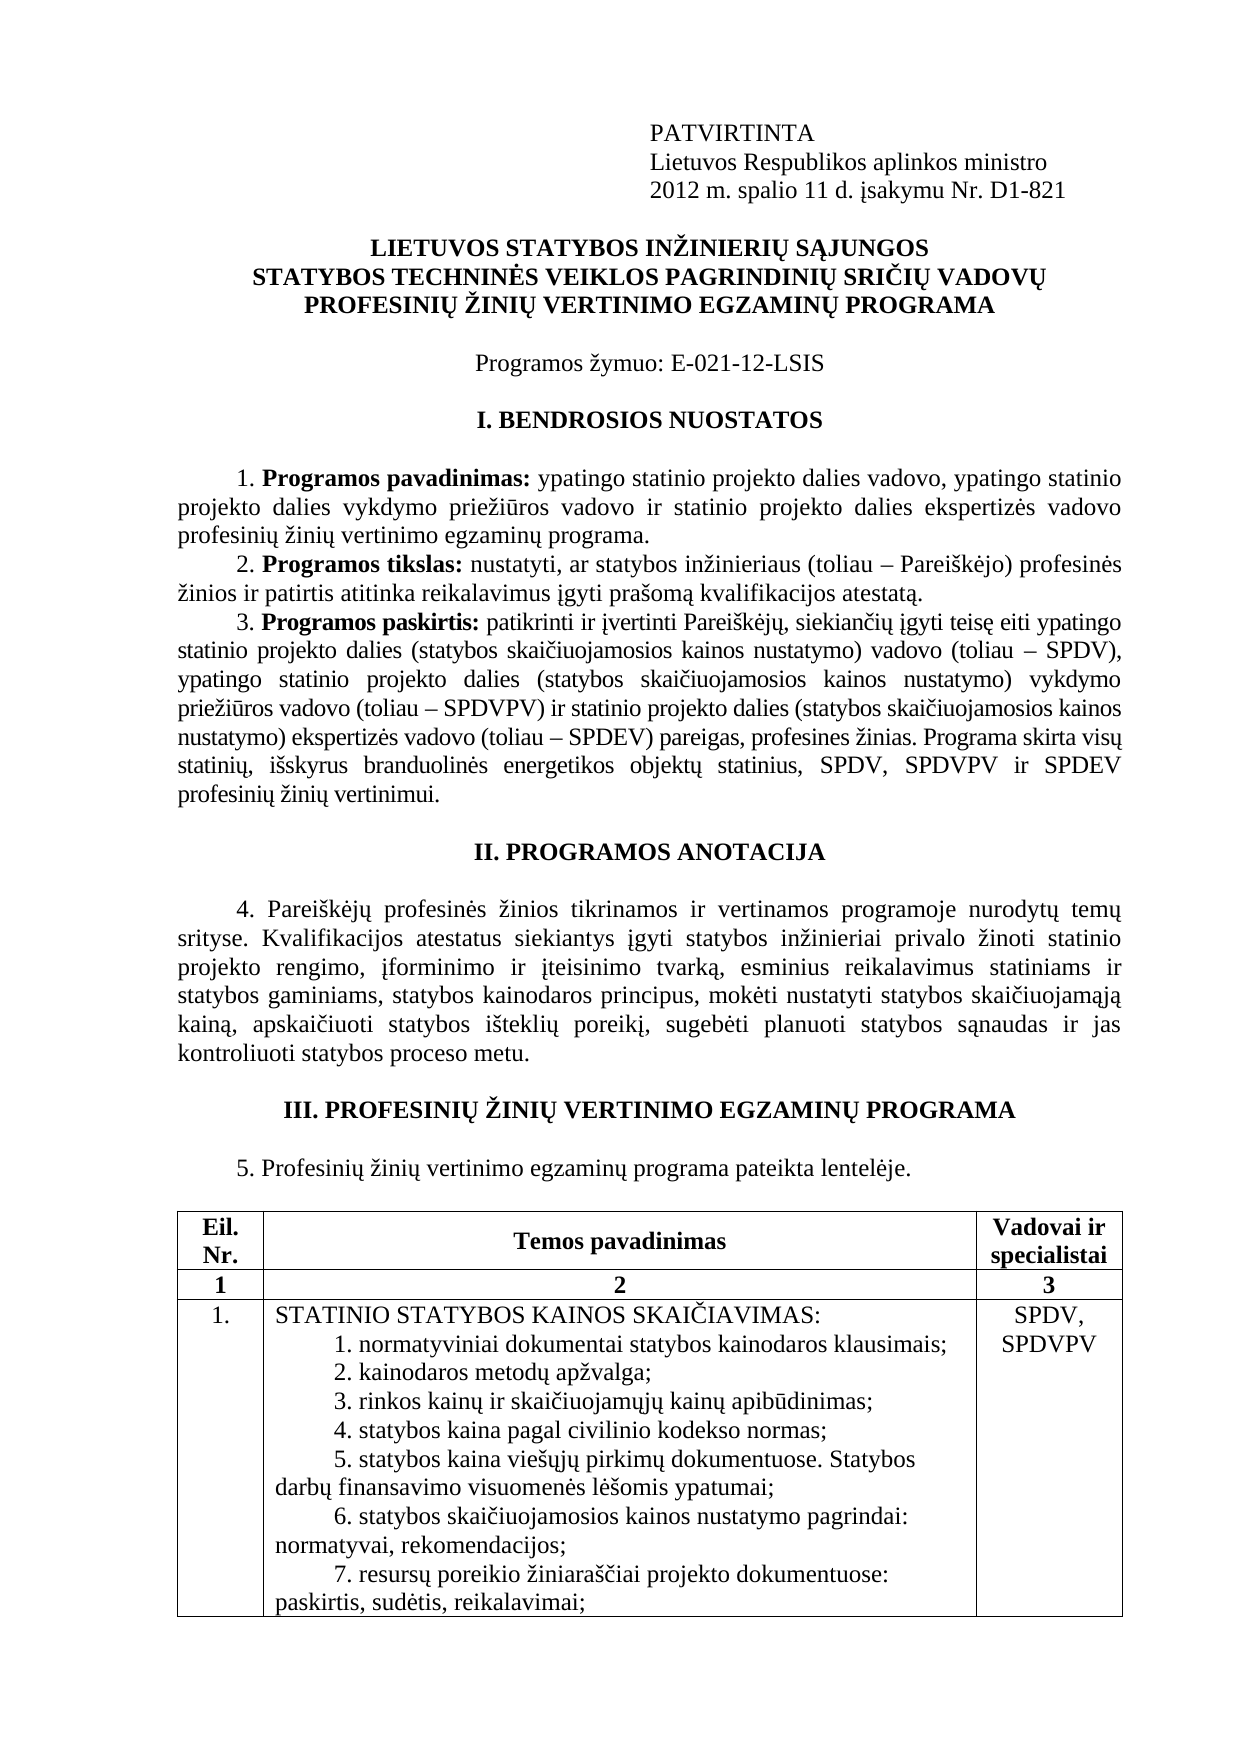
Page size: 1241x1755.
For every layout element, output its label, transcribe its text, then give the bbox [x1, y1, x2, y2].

text I. BENDROSIOS NUOSTATOS [177, 406, 1122, 434]
text Lietuvos Respublikos aplinkos ministro [649, 147, 1122, 176]
table_cell 1. [178, 1300, 263, 1616]
table_header Vadovai ir specialistai [977, 1212, 1122, 1269]
text 5. Profesinių žinių vertinimo egzaminų programa pateikta lentelėje. [177, 1153, 1122, 1182]
text STATYBOS TECHNINĖS VEIKLOS PAGRINDINIŲ SRIČIŲ VADOVŲ [177, 262, 1122, 291]
text LIETUVOS STATYBOS INŽINIERIŲ SĄJUNGOS [177, 233, 1122, 262]
table_header Temos pavadinimas [264, 1212, 976, 1269]
text 3. Programos paskirtis: patikrinti ir įvertinti Pareiškėjų, siekiančių įgyti teisę eiti ypatingo statinio projekto dalies (statybos skaičiuojamosios kainos nustatymo) vadovo (toliau – SPDV), ypatingo statinio projekto dalies (statybos skaičiuojamosios kainos nustatymo) vykdymo priežiūros vadovo (toliau – SPDVPV) ir statinio projekto dalies (statybos skaičiuojamosios kainos nustatymo) ekspertizės vadovo (toliau – SPDEV) pareigas, profesines žinias. Programa skirta visų statinių, išskyrus branduolinės energetikos objektų statinius, SPDV, SPDVPV ir SPDEV profesinių žinių vertinimui. [177, 607, 1122, 808]
text Programos žymuo: E-021-12-LSIS [177, 348, 1122, 377]
text PATVIRTINTA [649, 118, 1122, 147]
table_header Eil. Nr. [178, 1212, 263, 1269]
text 1. Programos pavadinimas: ypatingo statinio projekto dalies vadovo, ypatingo statinio projekto dalies vykdymo priežiūros vadovo ir statinio projekto dalies ekspertizės vadovo profesinių žinių vertinimo egzaminų programa. [177, 463, 1122, 549]
text 4. Pareiškėjų profesinės žinios tikrinamos ir vertinamos programoje nurodytų temų srityse. Kvalifikacijos atestatus siekiantys įgyti statybos inžinieriai privalo žinoti statinio projekto rengimo, įforminimo ir įteisinimo tvarką, esminius reikalavimus statiniams ir statybos gaminiams, statybos kainodaros principus, mokėti nustatyti statybos skaičiuojamąją kainą, apskaičiuoti statybos išteklių poreikį, sugebėti planuoti statybos sąnaudas ir jas kontroliuoti statybos proceso metu. [177, 894, 1122, 1067]
table_cell 3 [977, 1270, 1122, 1299]
text III. PROFESINIŲ ŽINIŲ VERTINIMO EGZAMINŲ PROGRAMA [177, 1096, 1122, 1124]
table_cell 1 [178, 1270, 263, 1299]
text II. PROGRAMOS ANOTACIJA [177, 837, 1122, 866]
text 2012 m. spalio 11 d. įsakymu Nr. D1-821 [649, 176, 1122, 204]
table_cell STATINIO STATYBOS KAINOS SKAIČIAVIMAS: 1. normatyviniai dokumentai statybos kainodaros klausimais; 2. kainodaros metodų apžvalga; 3. rinkos kainų ir skaičiuojamųjų kainų apibūdinimas; 4. statybos kaina pagal civilinio kodekso normas; 5. statybos kaina viešųjų pirkimų dokumentuose. Statybos darbų finansavimo visuomenės lėšomis ypatumai; 6. statybos skaičiuojamosios kainos nustatymo pagrindai: normatyvai, rekomendacijos; 7. resursų poreikio žiniaraščiai projekto dokumentuose: paskirtis, sudėtis, reikalavimai; [264, 1300, 976, 1616]
table_cell 2 [264, 1270, 976, 1299]
table_cell SPDV, SPDVPV [977, 1300, 1122, 1616]
text PROFESINIŲ ŽINIŲ VERTINIMO EGZAMINŲ PROGRAMA [177, 291, 1122, 319]
text 2. Programos tikslas: nustatyti, ar statybos inžinieriaus (toliau – Pareiškėjo) profesinės žinios ir patirtis atitinka reikalavimus įgyti prašomą kvalifikacijos atestatą. [177, 549, 1122, 607]
